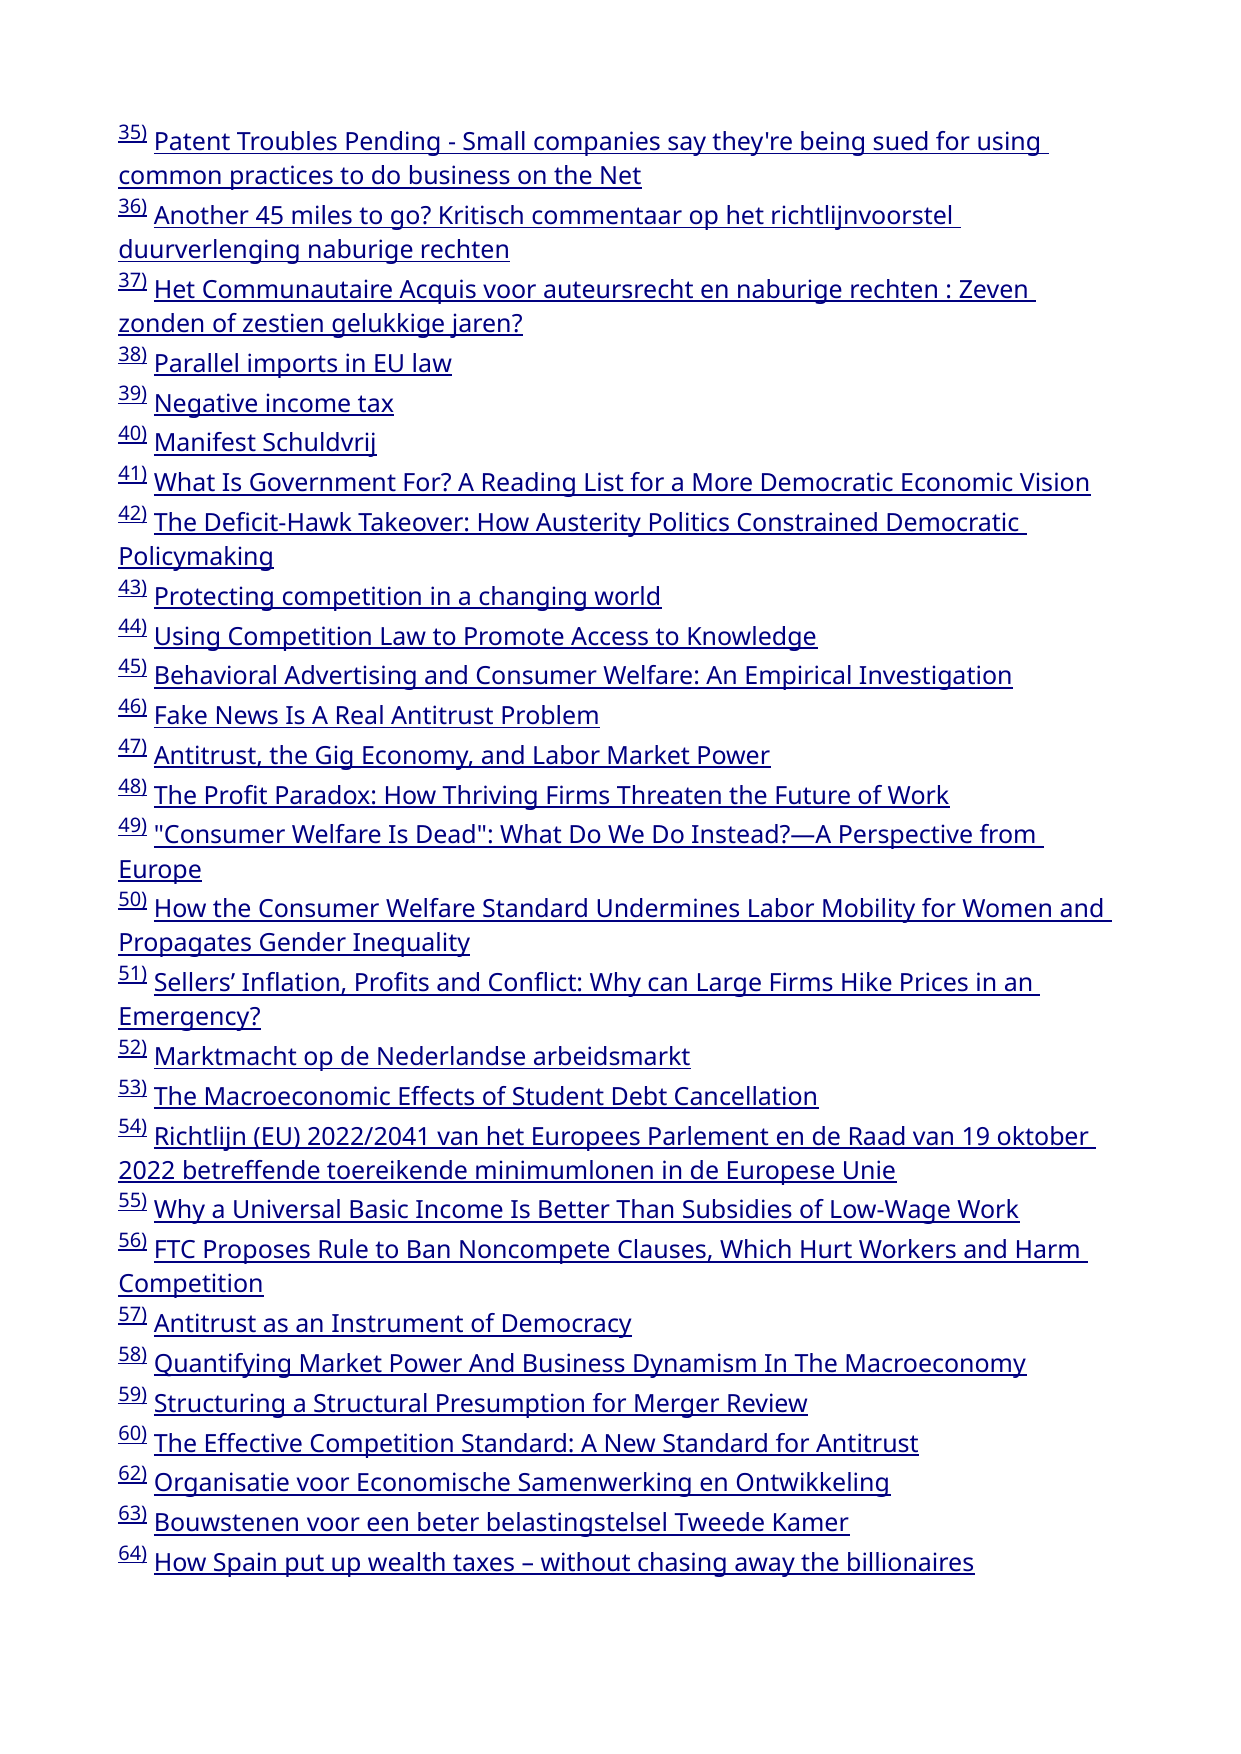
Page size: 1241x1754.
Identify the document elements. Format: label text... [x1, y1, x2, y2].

text 56) FTC Proposes Rule to Ban Noncompete Clauses, Which Hurt Workers and Harm Competition [118, 1226, 1122, 1300]
text 43) Protecting competition in a changing world [118, 573, 1122, 612]
text 39) Negative income tax [118, 379, 1122, 419]
text 37) Het Communautaire Acquis voor auteursrecht en naburige rechten : Zeven zonden of zestien gelukkige jaren? [118, 266, 1122, 340]
text 52) Marktmacht op de Nederlandse arbeidsmarkt [118, 1033, 1122, 1073]
text 59) Structuring a Structural Presumption for Merger Review [118, 1380, 1122, 1419]
text 38) Parallel imports in EU law [118, 340, 1122, 379]
text 36) Another 45 miles to go? Kritisch commentaar op het richtlijnvoorstel duurverlenging naburige rechten [118, 192, 1122, 266]
text 55) Why a Universal Basic Income Is Better Than Subsidies of Low-Wage Work [118, 1186, 1122, 1226]
text 46) Fake News Is A Real Antitrust Problem [118, 692, 1122, 732]
text 40) Manifest Schuldvrij [118, 419, 1122, 459]
text 50) How the Consumer Welfare Standard Undermines Labor Mobility for Women and Propagates Gender Inequality [118, 885, 1122, 959]
text 58) Quantifying Market Power And Business Dynamism In The Macroeconomy [118, 1340, 1122, 1380]
text 49) "Consumer Welfare Is Dead": What Do We Do Instead?—A Perspective from Europe [118, 811, 1122, 885]
text 45) Behavioral Advertising and Consumer Welfare: An Empirical Investigation [118, 652, 1122, 692]
text 42) The Deficit-Hawk Takeover: How Austerity Politics Constrained Democratic Policymaking [118, 499, 1122, 573]
text 44) Using Competition Law to Promote Access to Knowledge [118, 612, 1122, 652]
text 53) The Macroeconomic Effects of Student Debt Cancellation [118, 1073, 1122, 1113]
text 57) Antitrust as an Instrument of Democracy [118, 1300, 1122, 1340]
text 60) The Effective Competition Standard: A New Standard for Antitrust [118, 1419, 1122, 1459]
text 47) Antitrust, the Gig Economy, and Labor Market Power [118, 732, 1122, 772]
text 35) Patent Troubles Pending - Small companies say they're being sued for using common practices to do business on the Net [118, 118, 1122, 192]
text 64) How Spain put up wealth taxes – without chasing away the billionaires [118, 1539, 1122, 1579]
text 41) What Is Government For? A Reading List for a More Democratic Economic Vision [118, 459, 1122, 499]
text 54) Richtlijn (EU) 2022/2041 van het Europees Parlement en de Raad van 19 oktober 2022 betreffende toereikende minimumlonen in de Europese Unie [118, 1113, 1122, 1186]
text 62) Organisatie voor Economische Samenwerking en Ontwikkeling [118, 1459, 1122, 1499]
text 63) Bouwstenen voor een beter belastingstelsel Tweede Kamer [118, 1499, 1122, 1539]
text 48) The Profit Paradox: How Thriving Firms Threaten the Future of Work [118, 772, 1122, 811]
text 51) Sellers’ Inflation, Profits and Conflict: Why can Large Firms Hike Prices in an Emergency? [118, 959, 1122, 1033]
